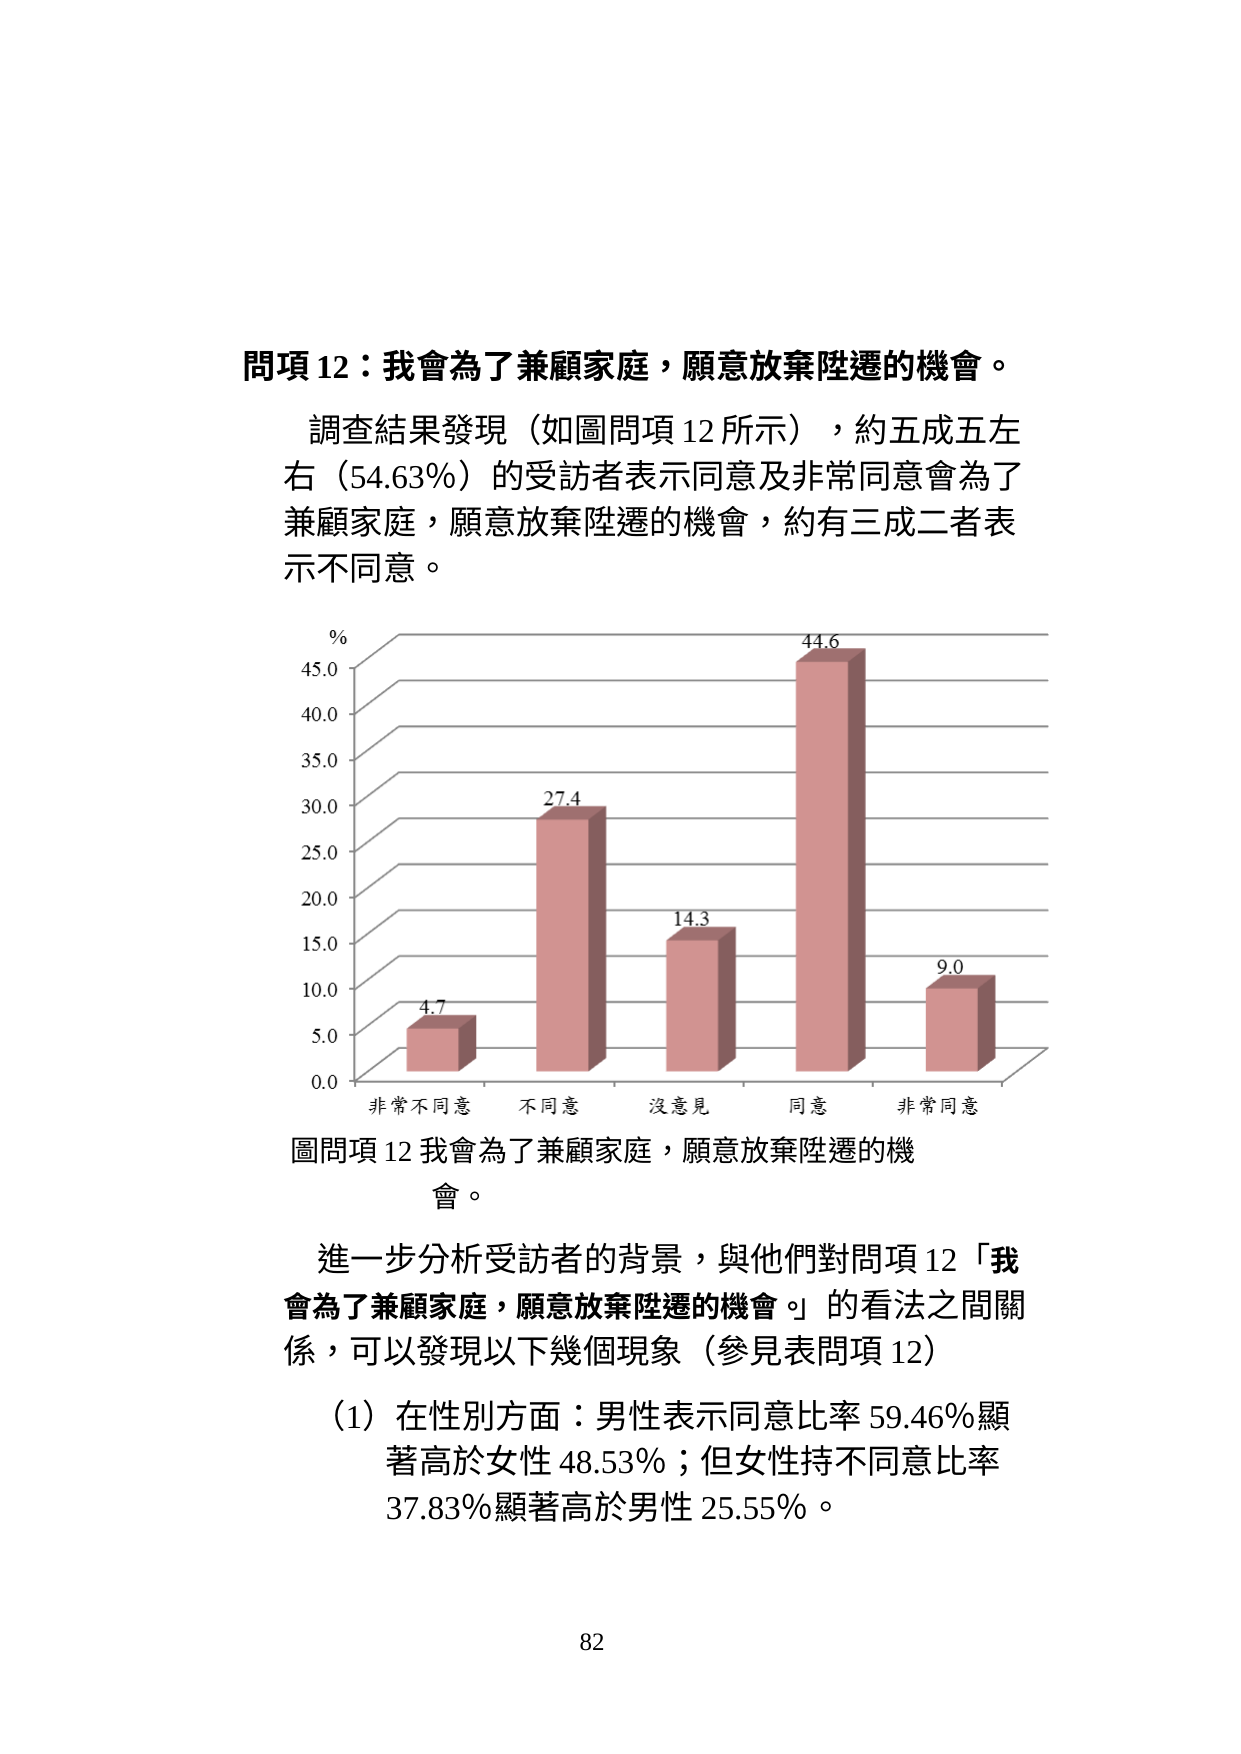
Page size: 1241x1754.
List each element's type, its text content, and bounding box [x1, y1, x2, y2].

picture [234, 606, 1083, 1137]
text 進一步分析受訪者的背景，與他們對問項12「我會為了兼顧家庭，願意放棄陞遷的機會。」的看法之間關係，可以發現以下幾個現象（參見表問項12） [283, 1235, 1034, 1373]
text （1）在性別方面：男性表示同意比率59.46％顯著高於女性48.53％；但女性持不同意比率37.83％顯著高於男性25.55％。 [312, 1391, 1034, 1529]
text 問項12：我會為了兼顧家庭，願意放棄陞遷的機會。 [217, 341, 1034, 387]
text 調查結果發現（如圖問項12所示），約五成五左右（54.63％）的受訪者表示同意及非常同意會為了兼顧家庭，願意放棄陞遷的機會，約有三成二者表示不同意。 [283, 406, 1034, 589]
text 圖問項12 我會為了兼顧家庭，願意放棄陞遷的機會。 [290, 1138, 933, 1216]
